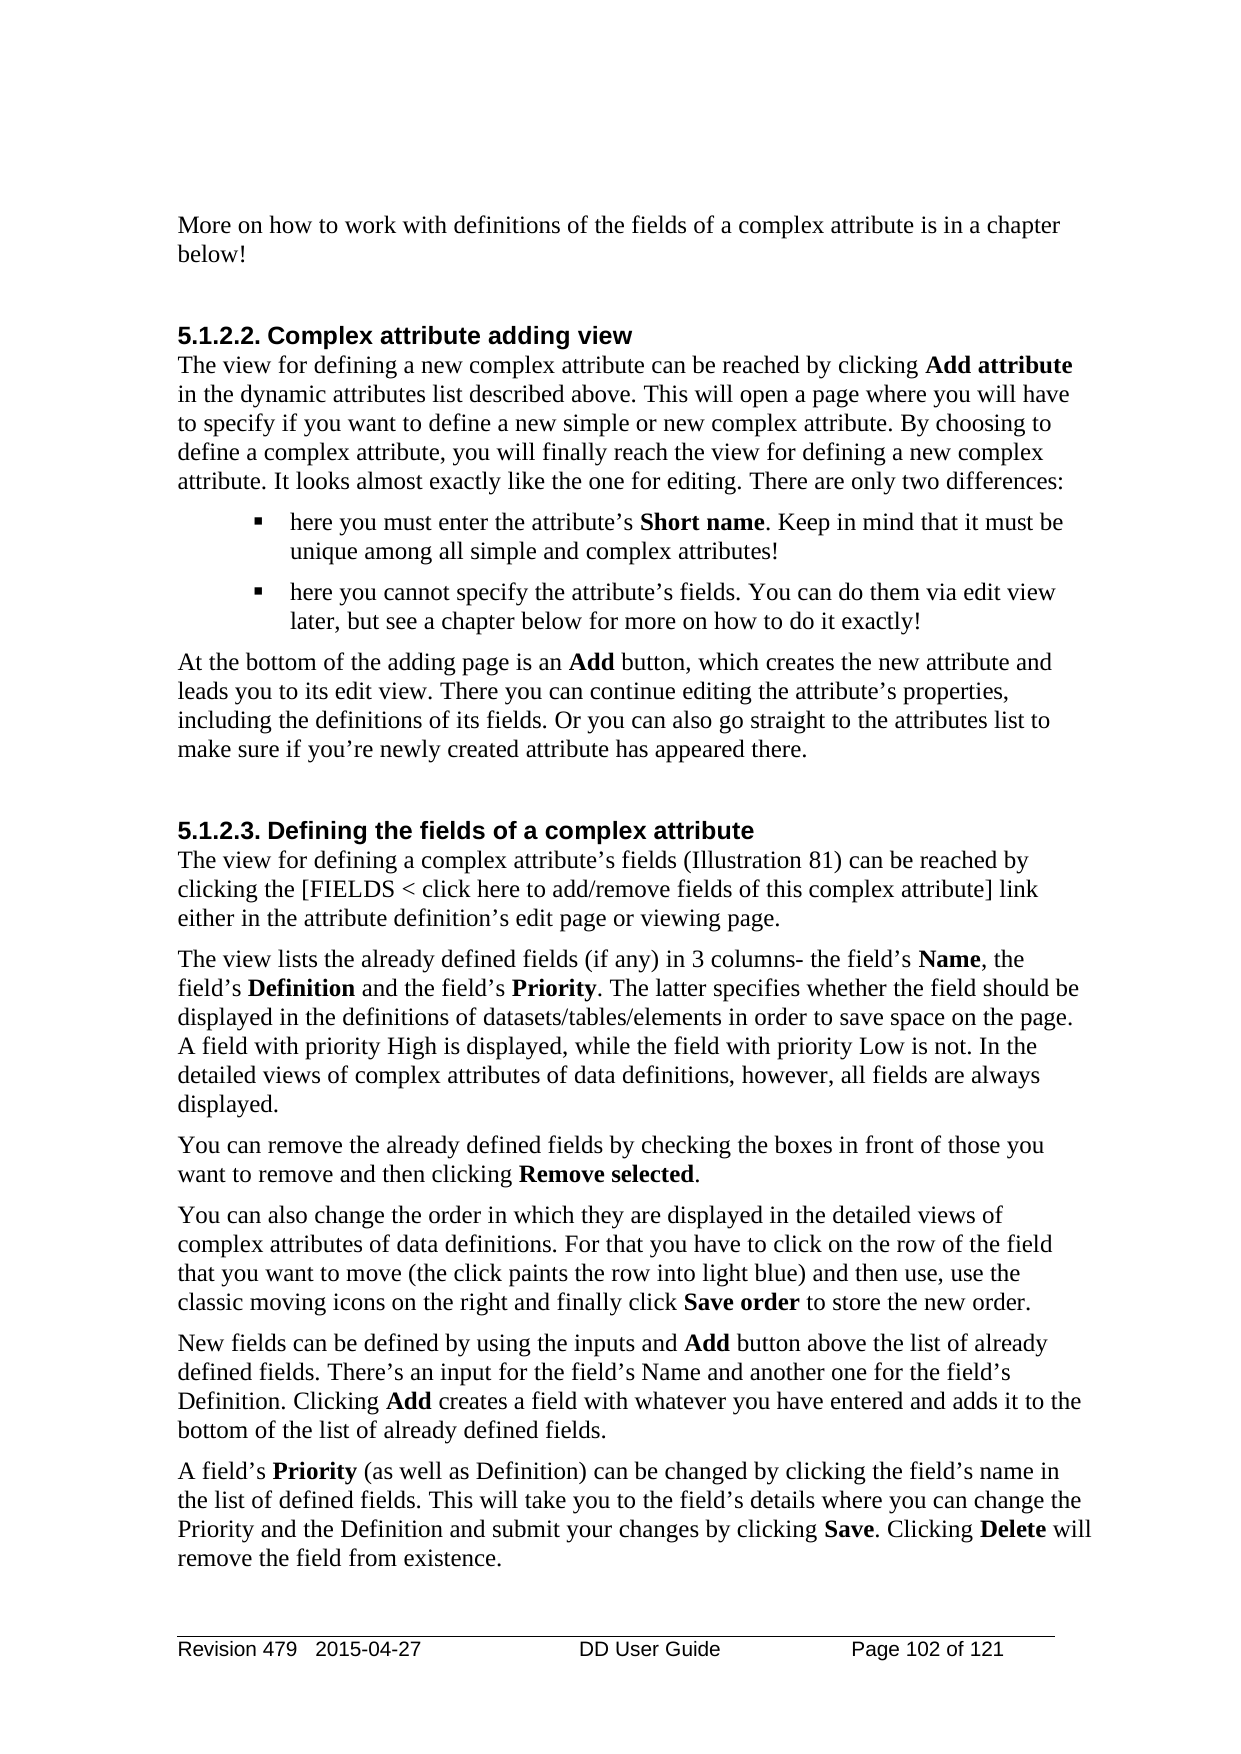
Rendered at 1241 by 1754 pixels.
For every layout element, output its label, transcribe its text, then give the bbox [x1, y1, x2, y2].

text New fields can be defined by using the inputs and Add button above the list of already defined fields. There’s an input for the field’s Name and another one for the field’s Definition. Clicking Add creates a field with whatever you have entered and adds it to the bottom of the list of already defined fields. [177, 1328, 1092, 1444]
text A field’s Priority (as well as Definition) can be changed by clicking the field’s name in the list of defined fields. This will take you to the field’s details where you can change the Priority and the Definition and submit your changes by clicking Save. Clicking Delete will remove the field from existence. [177, 1456, 1092, 1572]
subtitle Complex attribute adding view [177, 321, 1092, 350]
text More on how to work with definitions of the fields of a complex attribute is in a chapter below! [177, 210, 1092, 268]
text At the bottom of the adding page is an Add button, which creates the new attribute and leads you to its edit view. There you can continue editing the attribute’s properties, including the definitions of its fields. Or you can also go straight to the attributes list to make sure if you’re newly created attribute has appeared there. [177, 647, 1092, 763]
text The view lists the already defined fields (if any) in 3 columns- the field’s Name, the field’s Definition and the field’s Priority. The latter specifies whether the field should be displayed in the definitions of datasets/tables/elements in order to save space on the page. A field with priority High is displayed, while the field with priority Low is not. In the detailed views of complex attributes of data definitions, however, all fields are always displayed. [177, 944, 1092, 1118]
text The view for defining a new complex attribute can be reached by clicking Add attribute in the dynamic attributes list described above. This will open a page where you will have to specify if you want to define a new simple or new complex attribute. By choosing to define a complex attribute, you will finally reach the view for defining a new complex attribute. It looks almost exactly like the one for editing. There are only two differences: [177, 350, 1092, 495]
text You can also change the order in which they are displayed in the detailed views of complex attributes of data definitions. For that you have to click on the row of the field that you want to move (the click paints the row into light blue) and then use, use the classic moving icons on the right and finally click Save order to store the new order. [177, 1200, 1092, 1316]
text The view for defining a complex attribute’s fields (Illustration 81) can be reached by clicking the [FIELDS < click here to add/remove fields of this complex attribute] link either in the attribute definition’s edit page or viewing page. [177, 845, 1092, 932]
subtitle Defining the fields of a complex attribute [177, 816, 1092, 845]
list here you cannot specify the attribute’s fields. You can do them via edit view later, but see a chapter below for more on how to do it exactly! [252, 577, 1092, 635]
text You can remove the already defined fields by checking the boxes in front of those you want to remove and then clicking Remove selected. [177, 1130, 1092, 1188]
list here you must enter the attribute’s Short name. Keep in mind that it must be unique among all simple and complex attributes! [252, 507, 1092, 565]
